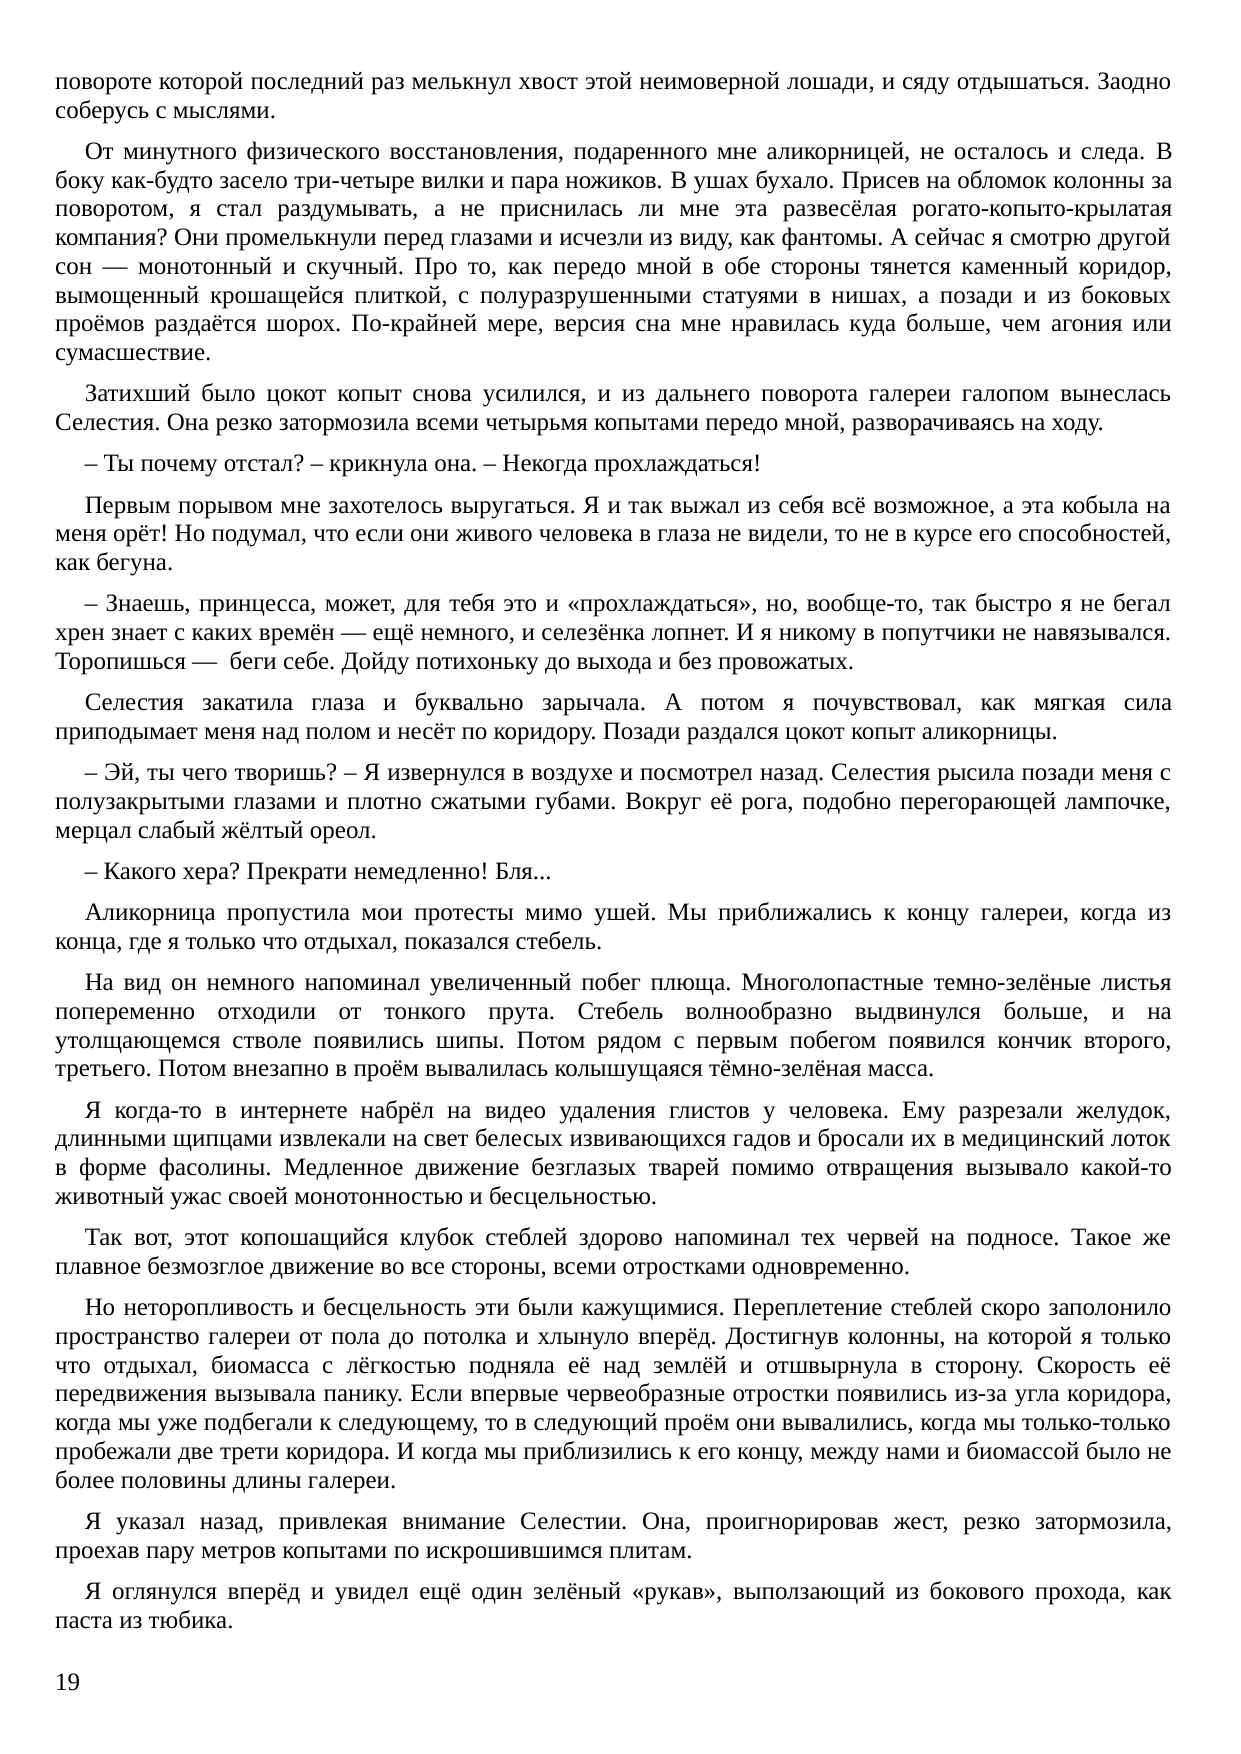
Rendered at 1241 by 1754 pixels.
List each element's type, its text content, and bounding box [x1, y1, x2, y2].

text На вид он немного напоминал увеличенный побег плюща. Многолопастные темно-зелёные листья попеременно отходили от тонкого прута. Стебель волнообразно выдвинулся больше, и на утолщающемся стволе появились шипы. Потом рядом с первым побегом появился кончик второго, третьего. Потом внезапно в проём вывалилась колышущаяся тёмно-зелёная масса. [55, 967, 1173, 1082]
text Первым порывом мне захотелось выругаться. Я и так выжал из себя всё возможное, а эта кобыла на меня орёт! Но подумал, что если они живого человека в глаза не видели, то не в курсе его способностей, как бегуна. [55, 490, 1173, 576]
text Затихший было цокот копыт снова усилился, и из дальнего поворота галереи галопом вынеслась Селестия. Она резко затормозила всеми четырьмя копытами передо мной, разворачиваясь на ходу. [55, 378, 1173, 436]
text повороте которой последний раз мелькнул хвост этой неимоверной лошади, и сяду отдышаться. Заодно соберусь с мыслями. [55, 66, 1173, 123]
text Так вот, этот копошащийся клубок стеблей здорово напоминал тех червей на подносе. Такое же плавное безмозглое движение во все стороны, всеми отростками одновременно. [55, 1222, 1173, 1280]
text Я оглянулся вперёд и увидел ещё один зелёный «рукав», выползающий из бокового прохода, как паста из тюбика. [55, 1576, 1173, 1633]
text Но неторопливость и бесцельность эти были кажущимися. Переплетение стеблей скоро заполонило пространство галереи от пола до потолка и хлынуло вперёд. Достигнув колонны, на которой я только что отдыхал, биомасса с лёгкостью подняла её над землёй и отшвырнула в сторону. Скорость её передвижения вызывала панику. Если впервые червеобразные отростки появились из-за угла коридора, когда мы уже подбегали к следующему, то в следующий проём они вывалились, когда мы только-только пробежали две трети коридора. И когда мы приблизились к его концу, между нами и биомассой было не более половины длины галереи. [55, 1292, 1173, 1493]
text – Знаешь, принцесса, может, для тебя это и «прохлаждаться», но, вообще-то, так быстро я не бегал хрен знает с каких времён — ещё немного, и селезёнка лопнет. И я никому в попутчики не навязывался. Торопишься — беги себе. Дойду потихоньку до выхода и без провожатых. [55, 588, 1173, 675]
text Аликорница пропустила мои протесты мимо ушей. Мы приближались к концу галереи, когда из конца, где я только что отдыхал, показался стебель. [55, 897, 1173, 955]
text Я указал назад, привлекая внимание Селестии. Она, проигнорировав жест, резко затормозила, проехав пару метров копытами по искрошившимся плитам. [55, 1506, 1173, 1563]
text Я когда-то в интернете набрёл на видео удаления глистов у человека. Ему разрезали желудок, длинными щипцами извлекали на свет белесых извивающихся гадов и бросали их в медицинский лоток в форме фасолины. Медленное движение безглазых тварей помимо отвращения вызывало какой-то животный ужас своей монотонностью и бесцельностью. [55, 1095, 1173, 1210]
text Селестия закатила глаза и буквально зарычала. А потом я почувствовал, как мягкая сила приподымает меня над полом и несёт по коридору. Позади раздался цокот копыт аликорницы. [55, 687, 1173, 745]
text От минутного физического восстановления, подаренного мне аликорницей, не осталось и следа. В боку как-будто засело три-четыре вилки и пара ножиков. В ушах бухало. Присев на обломок колонны за поворотом, я стал раздумывать, а не приснилась ли мне эта развесёлая рогато-копыто-крылатая компания? Они промелькнули перед глазами и исчезли из виду, как фантомы. А сейчас я смотрю другой сон — монотонный и скучный. Про то, как передо мной в обе стороны тянется каменный коридор, вымощенный крошащейся плиткой, с полуразрушенными статуями в нишах, а позади и из боковых проёмов раздаётся шорох. По-крайней мере, версия сна мне нравилась куда больше, чем агония или сумасшествие. [55, 136, 1173, 366]
text – Эй, ты чего творишь? – Я извернулся в воздухе и посмотрел назад. Селестия рысила позади меня с полузакрытыми глазами и плотно сжатыми губами. Вокруг её рога, подобно перегорающей лампочке, мерцал слабый жёлтый ореол. [55, 757, 1173, 843]
text – Какого хера? Прекрати немедленно! Бля... [55, 856, 1173, 885]
text – Ты почему отстал? – крикнула она. – Некогда прохлаждаться! [55, 448, 1173, 477]
